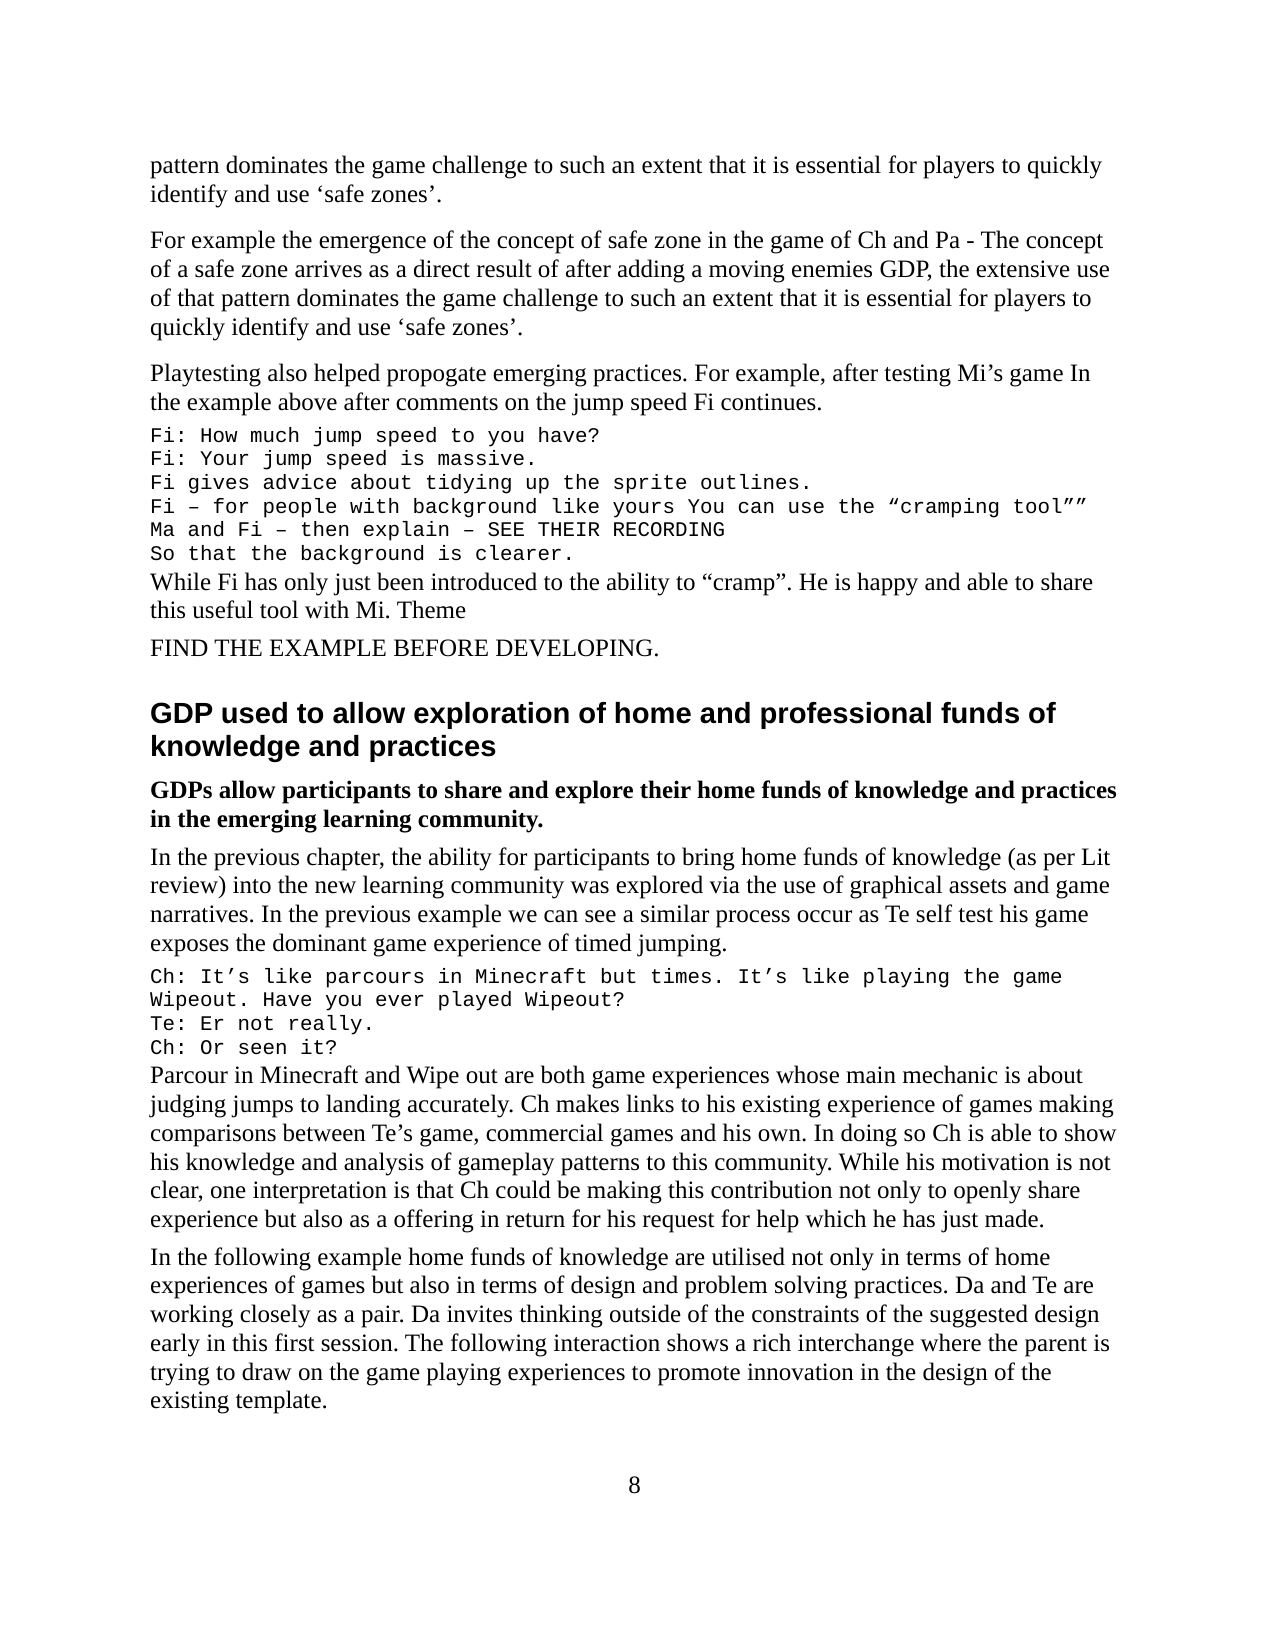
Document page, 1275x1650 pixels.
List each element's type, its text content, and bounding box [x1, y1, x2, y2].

text Parcour in Minecraft and Wipe out are both game experiences whose main mechanic is about judging jumps to landing accurately. Ch makes links to his existing experience of games making comparisons between Te’s game, commercial games and his own. In doing so Ch is able to show his knowledge and analysis of gameplay patterns to this community. While his motivation is not clear, one interpretation is that Ch could be making this contribution not only to openly share experience but also as a offering in return for his request for help which he has just made. [150, 1060, 1125, 1233]
text For example the emergence of the concept of safe zone in the game of Ch and Pa - The concept of a safe zone arrives as a direct result of after adding a moving enemies GDP, the extensive use of that pattern dominates the game challenge to such an extent that it is essential for players to quickly identify and use ‘safe zones’. [150, 225, 1125, 340]
text Playtesting also helped propogate emerging practices. For example, after testing Mi’s game In the example above after comments on the jump speed Fi continues. [150, 358, 1125, 416]
text Fi gives advice about tidying up the sprite outlines. [150, 472, 1125, 496]
text GDPs allow participants to share and explore their home funds of knowledge and practices in the emerging learning community. [150, 775, 1125, 833]
text While Fi has only just been introduced to the ability to “cramp”. He is happy and able to share this useful tool with Mi. Theme [150, 567, 1125, 624]
text Fi: How much jump speed to you have? [150, 425, 1125, 448]
text Fi – for people with background like yours You can use the “cramping tool”” [150, 496, 1125, 519]
text Fi: Your jump speed is massive. [150, 448, 1125, 472]
text In the previous chapter, the ability for participants to bring home funds of knowledge (as per Lit review) into the new learning community was explored via the use of graphical assets and game narratives. In the previous example we can see a similar process occur as Te self test his game exposes the dominant game experience of timed jumping. [150, 842, 1125, 957]
text Ma and Fi – then explain – SEE THEIR RECORDING [150, 519, 1125, 543]
text In the following example home funds of knowledge are utilised not only in terms of home experiences of games but also in terms of design and problem solving practices. Da and Te are working closely as a pair. Da invites thinking outside of the constraints of the suggested design early in this first session. The following interaction shows a rich interchange where the parent is trying to draw on the game playing experiences to promote innovation in the design of the existing template. [150, 1242, 1125, 1414]
text Ch: It’s like parcours in Minecraft but times. It’s like playing the game Wipeout. Have you ever played Wipeout? [150, 966, 1125, 1013]
text pattern dominates the game challenge to such an extent that it is essential for players to quickly identify and use ‘safe zones’. [150, 150, 1125, 207]
text So that the background is clearer. [150, 543, 1125, 567]
text FIND THE EXAMPLE BEFORE DEVELOPING. [150, 633, 1125, 662]
text Ch: Or seen it? [150, 1037, 1125, 1060]
subtitle GDP used to allow exploration of home and professional funds of knowledge and practices [150, 696, 1125, 763]
text Te: Er not really. [150, 1013, 1125, 1037]
